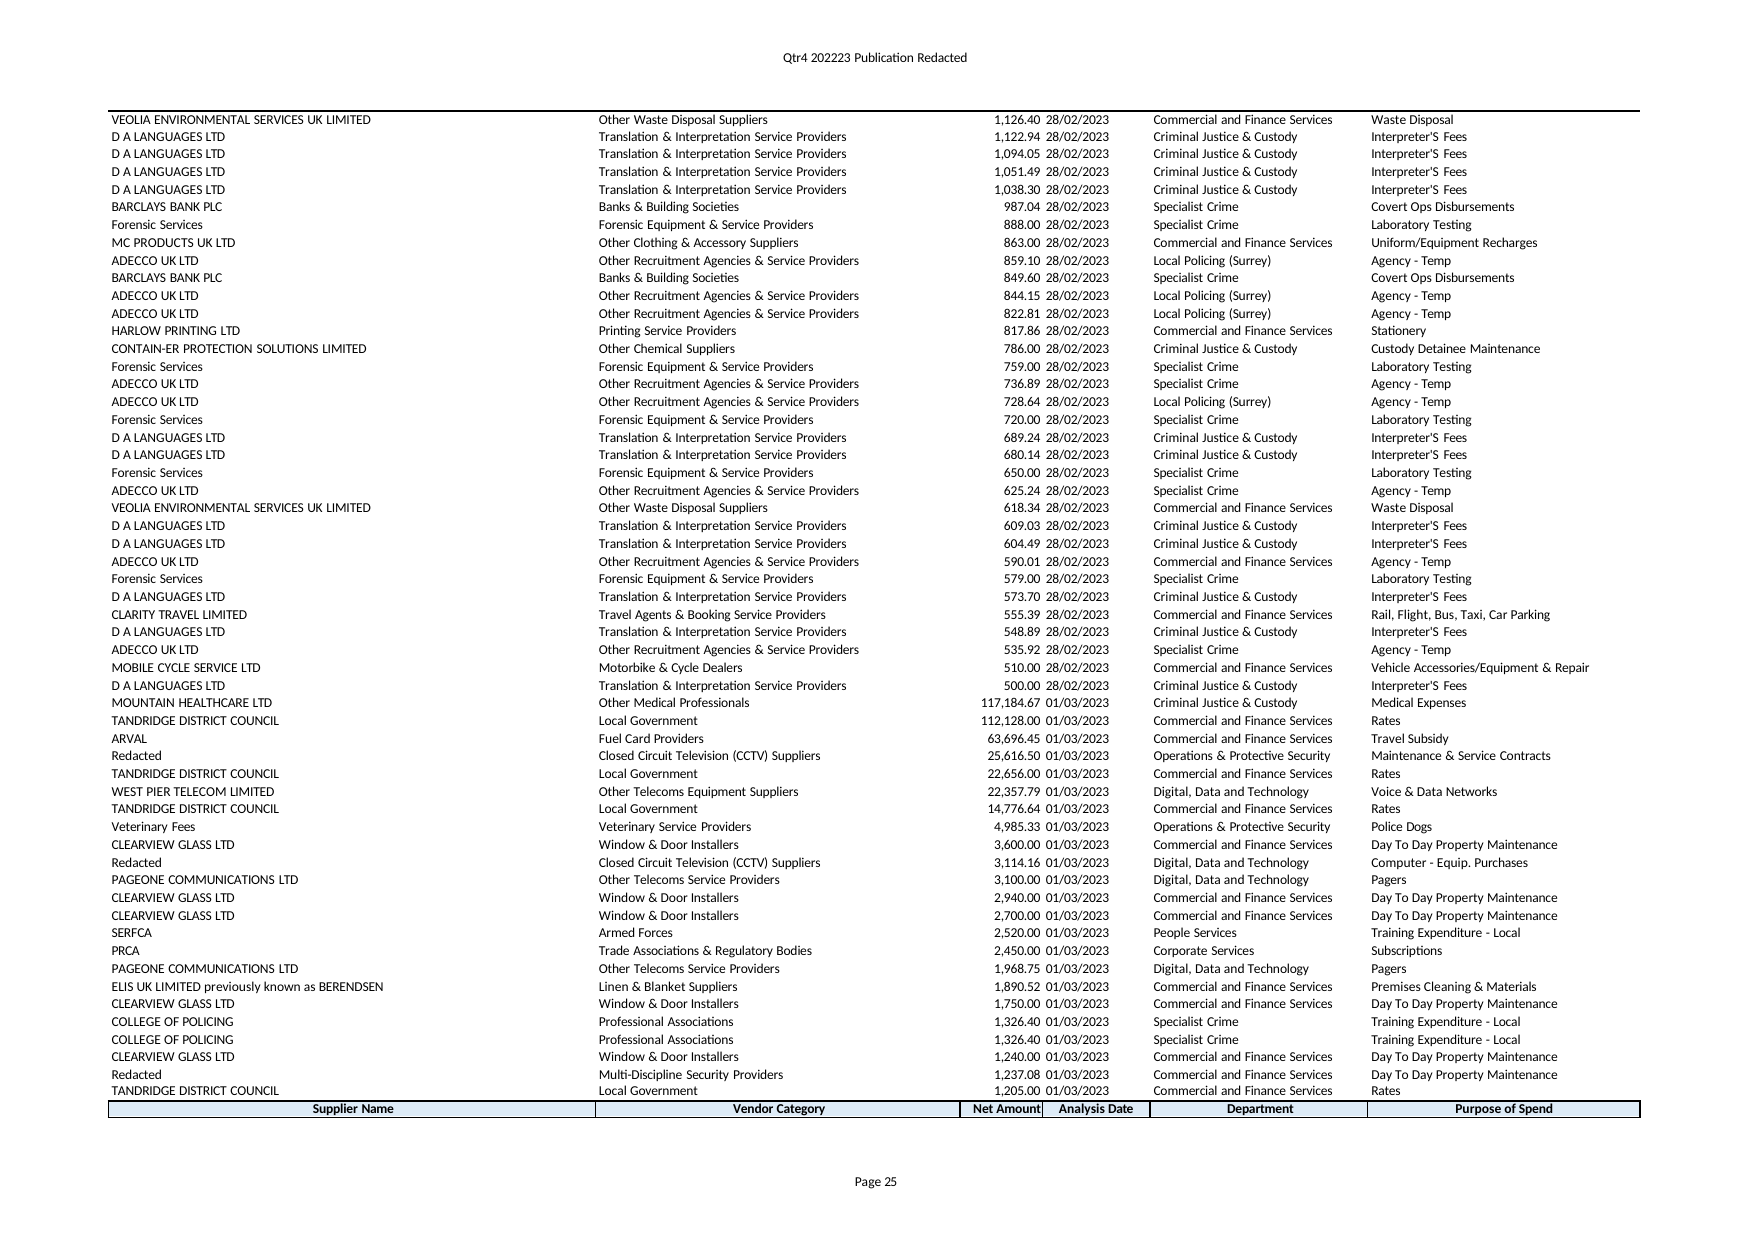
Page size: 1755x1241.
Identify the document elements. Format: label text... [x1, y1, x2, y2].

table_cell Motorbike & Cycle Dealers [596, 660, 960, 677]
table_cell Commercial and Finance Services [1150, 112, 1368, 128]
table_cell Uniform/Equipment Recharges [1368, 235, 1640, 252]
table_cell Specialist Crime [1150, 412, 1368, 429]
table_cell Commercial and Finance Services [1150, 235, 1368, 252]
table_cell Forensic Services [108, 465, 596, 483]
table_cell 01/03/2023 [1043, 925, 1150, 943]
table_cell 01/03/2023 [1043, 908, 1150, 925]
table_cell 28/02/2023 [1043, 412, 1150, 429]
table_cell 22,656.00 [960, 766, 1042, 784]
table_cell 01/03/2023 [1043, 961, 1150, 978]
table_cell 28/02/2023 [1043, 483, 1150, 500]
table_cell Specialist Crime [1150, 571, 1368, 589]
table_cell Specialist Crime [1150, 270, 1368, 288]
table_cell Specialist Crime [1150, 359, 1368, 376]
table_header Supplier Name [109, 1102, 595, 1116]
table_cell Commercial and Finance Services [1150, 554, 1368, 571]
table_cell Digital, Data and Technology [1150, 784, 1368, 801]
table_header Department [1151, 1102, 1367, 1116]
table_cell TANDRIDGE DISTRICT COUNCIL [108, 766, 596, 784]
table_cell Agency - Temp [1368, 642, 1640, 660]
table_cell 22,357.79 [960, 784, 1042, 801]
table_cell D A LANGUAGES LTD [108, 164, 596, 182]
table_cell Interpreter'S Fees [1368, 129, 1640, 146]
table_cell D A LANGUAGES LTD [108, 430, 596, 447]
table_cell Computer - Equip. Purchases [1368, 855, 1640, 872]
table_cell 728.64 [960, 394, 1042, 412]
table_cell Local Policing (Surrey) [1150, 306, 1368, 323]
table_cell HARLOW PRINTING LTD [108, 323, 596, 341]
table_cell Window & Door Installers [596, 908, 960, 925]
table_cell Interpreter'S Fees [1368, 447, 1640, 465]
table_cell Agency - Temp [1368, 483, 1640, 500]
table_cell 28/02/2023 [1043, 112, 1150, 128]
table_cell 28/02/2023 [1043, 306, 1150, 323]
table_cell 1,126.40 [960, 112, 1042, 128]
table_cell 01/03/2023 [1043, 784, 1150, 801]
table_cell Specialist Crime [1150, 465, 1368, 483]
table_cell Commercial and Finance Services [1150, 1085, 1368, 1100]
table_cell Agency - Temp [1368, 554, 1640, 571]
table_cell 28/02/2023 [1043, 660, 1150, 677]
table_cell Veterinary Service Providers [596, 819, 960, 837]
table_cell 625.24 [960, 483, 1042, 500]
table_cell BARCLAYS BANK PLC [108, 199, 596, 217]
table_cell 28/02/2023 [1043, 164, 1150, 182]
table_cell CLEARVIEW GLASS LTD [108, 996, 596, 1014]
table_cell PRCA [108, 943, 596, 961]
table_cell 28/02/2023 [1043, 678, 1150, 695]
table_cell Rates [1368, 1085, 1640, 1100]
table_cell Digital, Data and Technology [1150, 872, 1368, 890]
table_cell Local Government [596, 1085, 960, 1100]
table_cell Translation & Interpretation Service Providers [596, 146, 960, 164]
table_cell 859.10 [960, 253, 1042, 270]
table_cell CLEARVIEW GLASS LTD [108, 837, 596, 854]
table_cell 28/02/2023 [1043, 624, 1150, 642]
table_cell ADECCO UK LTD [108, 554, 596, 571]
table_cell 1,094.05 [960, 146, 1042, 164]
table_cell Travel Subsidy [1368, 731, 1640, 748]
table_cell WEST PIER TELECOM LIMITED [108, 784, 596, 801]
table_cell 1,237.08 [960, 1067, 1042, 1085]
table_cell 1,205.00 [960, 1085, 1042, 1100]
table_cell 28/02/2023 [1043, 589, 1150, 607]
table_cell Commercial and Finance Services [1150, 500, 1368, 518]
table_cell 01/03/2023 [1043, 979, 1150, 996]
table_cell 1,038.30 [960, 182, 1042, 199]
table_cell 01/03/2023 [1043, 1085, 1150, 1100]
table_cell Criminal Justice & Custody [1150, 447, 1368, 465]
table_cell Training Expenditure - Local [1368, 1014, 1640, 1032]
table_cell 01/03/2023 [1043, 766, 1150, 784]
table_cell 01/03/2023 [1043, 1067, 1150, 1085]
table_cell Forensic Equipment & Service Providers [596, 465, 960, 483]
table_cell 1,326.40 [960, 1014, 1042, 1032]
table_cell 01/03/2023 [1043, 1032, 1150, 1049]
table_cell 3,114.16 [960, 855, 1042, 872]
table_cell Custody Detainee Maintenance [1368, 341, 1640, 359]
table_cell ADECCO UK LTD [108, 306, 596, 323]
table_cell Criminal Justice & Custody [1150, 536, 1368, 553]
table_cell Redacted [108, 748, 596, 766]
table_cell Other Recruitment Agencies & Service Providers [596, 376, 960, 394]
table_cell Specialist Crime [1150, 376, 1368, 394]
table_cell 01/03/2023 [1043, 819, 1150, 837]
table_cell Covert Ops Disbursements [1368, 270, 1640, 288]
table_cell Other Telecoms Equipment Suppliers [596, 784, 960, 801]
table_cell 689.24 [960, 430, 1042, 447]
table_cell ADECCO UK LTD [108, 376, 596, 394]
table_cell Digital, Data and Technology [1150, 961, 1368, 978]
table_cell 548.89 [960, 624, 1042, 642]
table_header Net Amount [961, 1102, 1042, 1116]
table_cell CLEARVIEW GLASS LTD [108, 890, 596, 908]
table_cell SERFCA [108, 925, 596, 943]
table_cell Trade Associations & Regulatory Bodies [596, 943, 960, 961]
table_cell 680.14 [960, 447, 1042, 465]
table_cell 28/02/2023 [1043, 288, 1150, 306]
table_cell Commercial and Finance Services [1150, 607, 1368, 624]
table_cell 28/02/2023 [1043, 323, 1150, 341]
table_cell 01/03/2023 [1043, 855, 1150, 872]
table_cell 28/02/2023 [1043, 270, 1150, 288]
table_cell D A LANGUAGES LTD [108, 146, 596, 164]
table_cell Laboratory Testing [1368, 465, 1640, 483]
table_cell Criminal Justice & Custody [1150, 164, 1368, 182]
table_cell CONTAIN-ER PROTECTION SOLUTIONS LIMITED [108, 341, 596, 359]
table_cell Rates [1368, 713, 1640, 731]
table_cell 28/02/2023 [1043, 554, 1150, 571]
table_cell 28/02/2023 [1043, 376, 1150, 394]
table_cell 28/02/2023 [1043, 341, 1150, 359]
table_cell 28/02/2023 [1043, 447, 1150, 465]
table_cell D A LANGUAGES LTD [108, 129, 596, 146]
table_cell 2,450.00 [960, 943, 1042, 961]
table_cell 01/03/2023 [1043, 837, 1150, 854]
table_cell ADECCO UK LTD [108, 394, 596, 412]
table_cell Laboratory Testing [1368, 359, 1640, 376]
table_cell ADECCO UK LTD [108, 253, 596, 270]
table_cell Specialist Crime [1150, 199, 1368, 217]
table_cell Commercial and Finance Services [1150, 837, 1368, 854]
table_cell Translation & Interpretation Service Providers [596, 164, 960, 182]
table_cell 01/03/2023 [1043, 890, 1150, 908]
table_cell Window & Door Installers [596, 996, 960, 1014]
table_cell Corporate Services [1150, 943, 1368, 961]
table_cell Redacted [108, 855, 596, 872]
table_cell Laboratory Testing [1368, 217, 1640, 235]
table_cell D A LANGUAGES LTD [108, 589, 596, 607]
table_cell TANDRIDGE DISTRICT COUNCIL [108, 713, 596, 731]
table_cell Other Telecoms Service Providers [596, 872, 960, 890]
table_cell 1,122.94 [960, 129, 1042, 146]
table_cell 14,776.64 [960, 801, 1042, 819]
table_cell Forensic Services [108, 217, 596, 235]
table_cell 1,890.52 [960, 979, 1042, 996]
table_cell Training Expenditure - Local [1368, 1032, 1640, 1049]
table_cell Window & Door Installers [596, 1049, 960, 1067]
table_cell Interpreter'S Fees [1368, 518, 1640, 536]
table_cell Commercial and Finance Services [1150, 996, 1368, 1014]
table_cell D A LANGUAGES LTD [108, 678, 596, 695]
table_cell Local Policing (Surrey) [1150, 394, 1368, 412]
table_cell Interpreter'S Fees [1368, 182, 1640, 199]
table_cell COLLEGE OF POLICING [108, 1032, 596, 1049]
table_cell 759.00 [960, 359, 1042, 376]
table_cell Local Government [596, 801, 960, 819]
table_cell Specialist Crime [1150, 1032, 1368, 1049]
table_cell Criminal Justice & Custody [1150, 182, 1368, 199]
table_cell 604.49 [960, 536, 1042, 553]
table_cell Translation & Interpretation Service Providers [596, 624, 960, 642]
table_cell Commercial and Finance Services [1150, 979, 1368, 996]
table_cell Printing Service Providers [596, 323, 960, 341]
table_cell Stationery [1368, 323, 1640, 341]
table_cell Pagers [1368, 961, 1640, 978]
table_cell Voice & Data Networks [1368, 784, 1640, 801]
table_cell Criminal Justice & Custody [1150, 341, 1368, 359]
table_cell Day To Day Property Maintenance [1368, 1049, 1640, 1067]
table_cell Closed Circuit Television (CCTV) Suppliers [596, 855, 960, 872]
table_cell Local Government [596, 766, 960, 784]
table_cell 618.34 [960, 500, 1042, 518]
table_cell Travel Agents & Booking Service Providers [596, 607, 960, 624]
table_cell Translation & Interpretation Service Providers [596, 536, 960, 553]
table_cell Medical Expenses [1368, 695, 1640, 713]
table_cell Training Expenditure - Local [1368, 925, 1640, 943]
table_cell D A LANGUAGES LTD [108, 624, 596, 642]
table_cell Translation & Interpretation Service Providers [596, 518, 960, 536]
table_cell 25,616.50 [960, 748, 1042, 766]
table_cell 01/03/2023 [1043, 731, 1150, 748]
table_cell Forensic Equipment & Service Providers [596, 571, 960, 589]
table_cell 535.92 [960, 642, 1042, 660]
table_cell 3,100.00 [960, 872, 1042, 890]
table_cell 1,326.40 [960, 1032, 1042, 1049]
table_cell Maintenance & Service Contracts [1368, 748, 1640, 766]
table_cell 2,700.00 [960, 908, 1042, 925]
table_cell 1,750.00 [960, 996, 1042, 1014]
table_cell 01/03/2023 [1043, 713, 1150, 731]
table_cell Criminal Justice & Custody [1150, 146, 1368, 164]
table_cell 01/03/2023 [1043, 748, 1150, 766]
table_cell 555.39 [960, 607, 1042, 624]
table_cell 786.00 [960, 341, 1042, 359]
table_cell Operations & Protective Security [1150, 748, 1368, 766]
table_cell 28/02/2023 [1043, 465, 1150, 483]
table_cell Criminal Justice & Custody [1150, 695, 1368, 713]
table_cell 63,696.45 [960, 731, 1042, 748]
table_cell ELIS UK LIMITED previously known as BERENDSEN [108, 979, 596, 996]
table_cell 01/03/2023 [1043, 872, 1150, 890]
table_cell Agency - Temp [1368, 376, 1640, 394]
table_cell Commercial and Finance Services [1150, 1049, 1368, 1067]
table_cell 590.01 [960, 554, 1042, 571]
table_cell 28/02/2023 [1043, 359, 1150, 376]
table_cell 01/03/2023 [1043, 801, 1150, 819]
table_cell D A LANGUAGES LTD [108, 447, 596, 465]
table_cell ARVAL [108, 731, 596, 748]
table_cell Commercial and Finance Services [1150, 766, 1368, 784]
table_cell Other Waste Disposal Suppliers [596, 112, 960, 128]
table_cell Other Recruitment Agencies & Service Providers [596, 253, 960, 270]
table_cell Specialist Crime [1150, 217, 1368, 235]
table_cell 579.00 [960, 571, 1042, 589]
table_cell Other Recruitment Agencies & Service Providers [596, 642, 960, 660]
table_cell Other Recruitment Agencies & Service Providers [596, 288, 960, 306]
table_cell Criminal Justice & Custody [1150, 678, 1368, 695]
table_cell Window & Door Installers [596, 890, 960, 908]
table_cell Other Recruitment Agencies & Service Providers [596, 554, 960, 571]
table_cell ADECCO UK LTD [108, 483, 596, 500]
table_cell Commercial and Finance Services [1150, 908, 1368, 925]
table_cell Agency - Temp [1368, 394, 1640, 412]
table_cell 28/02/2023 [1043, 217, 1150, 235]
table_cell 1,051.49 [960, 164, 1042, 182]
table_cell 2,940.00 [960, 890, 1042, 908]
table_cell 510.00 [960, 660, 1042, 677]
table_cell 28/02/2023 [1043, 500, 1150, 518]
table_cell Commercial and Finance Services [1150, 660, 1368, 677]
table_cell Day To Day Property Maintenance [1368, 996, 1640, 1014]
table_cell CLARITY TRAVEL LIMITED [108, 607, 596, 624]
table_cell 28/02/2023 [1043, 146, 1150, 164]
table_cell 650.00 [960, 465, 1042, 483]
table_cell Other Recruitment Agencies & Service Providers [596, 306, 960, 323]
table_cell Forensic Services [108, 359, 596, 376]
table_cell Digital, Data and Technology [1150, 855, 1368, 872]
table_cell 1,968.75 [960, 961, 1042, 978]
table_cell Interpreter'S Fees [1368, 536, 1640, 553]
table_cell VEOLIA ENVIRONMENTAL SERVICES UK LIMITED [108, 500, 596, 518]
table_cell 849.60 [960, 270, 1042, 288]
table_cell Interpreter'S Fees [1368, 624, 1640, 642]
table_cell Police Dogs [1368, 819, 1640, 837]
table_cell Day To Day Property Maintenance [1368, 837, 1640, 854]
table_cell ADECCO UK LTD [108, 288, 596, 306]
table_cell Local Government [596, 713, 960, 731]
table_cell Interpreter'S Fees [1368, 589, 1640, 607]
table_cell PAGEONE COMMUNICATIONS LTD [108, 872, 596, 890]
table_cell Commercial and Finance Services [1150, 1067, 1368, 1085]
table_cell 28/02/2023 [1043, 571, 1150, 589]
table_header Analysis Date [1043, 1102, 1149, 1116]
table_cell COLLEGE OF POLICING [108, 1014, 596, 1032]
table_cell Premises Cleaning & Materials [1368, 979, 1640, 996]
table_cell 4,985.33 [960, 819, 1042, 837]
table_cell 28/02/2023 [1043, 430, 1150, 447]
table_cell Other Telecoms Service Providers [596, 961, 960, 978]
table_cell Interpreter'S Fees [1368, 678, 1640, 695]
table_cell Interpreter'S Fees [1368, 430, 1640, 447]
table_cell D A LANGUAGES LTD [108, 182, 596, 199]
table_cell Criminal Justice & Custody [1150, 518, 1368, 536]
table_cell Rates [1368, 766, 1640, 784]
table_cell TANDRIDGE DISTRICT COUNCIL [108, 801, 596, 819]
table_cell Commercial and Finance Services [1150, 713, 1368, 731]
table_cell 01/03/2023 [1043, 695, 1150, 713]
table_cell 28/02/2023 [1043, 518, 1150, 536]
table_cell CLEARVIEW GLASS LTD [108, 1049, 596, 1067]
table_cell Translation & Interpretation Service Providers [596, 430, 960, 447]
table_cell People Services [1150, 925, 1368, 943]
table_cell D A LANGUAGES LTD [108, 536, 596, 553]
table_cell Agency - Temp [1368, 288, 1640, 306]
table_cell Specialist Crime [1150, 1014, 1368, 1032]
table_cell TANDRIDGE DISTRICT COUNCIL [108, 1085, 596, 1100]
table_cell Veterinary Fees [108, 819, 596, 837]
table_cell Agency - Temp [1368, 306, 1640, 323]
table_cell 817.86 [960, 323, 1042, 341]
table_cell 01/03/2023 [1043, 943, 1150, 961]
table_cell Commercial and Finance Services [1150, 731, 1368, 748]
table_cell Laboratory Testing [1368, 412, 1640, 429]
table_cell Fuel Card Providers [596, 731, 960, 748]
table_cell Armed Forces [596, 925, 960, 943]
table_cell Translation & Interpretation Service Providers [596, 129, 960, 146]
table_cell Rail, Flight, Bus, Taxi, Car Parking [1368, 607, 1640, 624]
table_cell 1,240.00 [960, 1049, 1042, 1067]
table_cell 720.00 [960, 412, 1042, 429]
table_cell 28/02/2023 [1043, 536, 1150, 553]
table_cell Banks & Building Societies [596, 270, 960, 288]
table_cell Other Medical Professionals [596, 695, 960, 713]
table_cell 573.70 [960, 589, 1042, 607]
table_cell Laboratory Testing [1368, 571, 1640, 589]
table_cell Other Clothing & Accessory Suppliers [596, 235, 960, 252]
table_cell Operations & Protective Security [1150, 819, 1368, 837]
table_cell Commercial and Finance Services [1150, 801, 1368, 819]
table_cell Translation & Interpretation Service Providers [596, 447, 960, 465]
table_cell Professional Associations [596, 1032, 960, 1049]
table_cell 2,520.00 [960, 925, 1042, 943]
table_cell 822.81 [960, 306, 1042, 323]
table_cell Translation & Interpretation Service Providers [596, 182, 960, 199]
table_cell Pagers [1368, 872, 1640, 890]
table_cell VEOLIA ENVIRONMENTAL SERVICES UK LIMITED [108, 112, 596, 128]
table_cell Banks & Building Societies [596, 199, 960, 217]
table_cell Forensic Services [108, 412, 596, 429]
table_cell 609.03 [960, 518, 1042, 536]
table_cell 28/02/2023 [1043, 253, 1150, 270]
table_cell Local Policing (Surrey) [1150, 288, 1368, 306]
table_cell MOUNTAIN HEALTHCARE LTD [108, 695, 596, 713]
table_header Vendor Category [596, 1102, 959, 1116]
table_cell 01/03/2023 [1043, 996, 1150, 1014]
table_cell 500.00 [960, 678, 1042, 695]
table_cell Interpreter'S Fees [1368, 164, 1640, 182]
table_cell Other Chemical Suppliers [596, 341, 960, 359]
table_cell Specialist Crime [1150, 642, 1368, 660]
table_cell Forensic Equipment & Service Providers [596, 412, 960, 429]
table_cell Translation & Interpretation Service Providers [596, 589, 960, 607]
table_cell Commercial and Finance Services [1150, 323, 1368, 341]
table_cell 28/02/2023 [1043, 235, 1150, 252]
table_cell Interpreter'S Fees [1368, 146, 1640, 164]
table_cell D A LANGUAGES LTD [108, 518, 596, 536]
table_cell Criminal Justice & Custody [1150, 624, 1368, 642]
table_cell 117,184.67 [960, 695, 1042, 713]
table_cell 28/02/2023 [1043, 199, 1150, 217]
table_cell Other Waste Disposal Suppliers [596, 500, 960, 518]
table_cell Professional Associations [596, 1014, 960, 1032]
table_cell Multi-Discipline Security Providers [596, 1067, 960, 1085]
table_cell MOBILE CYCLE SERVICE LTD [108, 660, 596, 677]
table_cell Criminal Justice & Custody [1150, 129, 1368, 146]
table_cell 112,128.00 [960, 713, 1042, 731]
table_cell 736.89 [960, 376, 1042, 394]
table_cell 28/02/2023 [1043, 182, 1150, 199]
table_cell MC PRODUCTS UK LTD [108, 235, 596, 252]
table_cell 863.00 [960, 235, 1042, 252]
table_cell Other Recruitment Agencies & Service Providers [596, 483, 960, 500]
table_cell 28/02/2023 [1043, 129, 1150, 146]
table_cell Specialist Crime [1150, 483, 1368, 500]
table_cell Waste Disposal [1368, 500, 1640, 518]
table_cell Translation & Interpretation Service Providers [596, 678, 960, 695]
table_cell Day To Day Property Maintenance [1368, 908, 1640, 925]
table_cell 844.15 [960, 288, 1042, 306]
table_cell Window & Door Installers [596, 837, 960, 854]
table_cell 01/03/2023 [1043, 1014, 1150, 1032]
table_cell Criminal Justice & Custody [1150, 589, 1368, 607]
table_cell 987.04 [960, 199, 1042, 217]
table_cell CLEARVIEW GLASS LTD [108, 908, 596, 925]
table_cell Agency - Temp [1368, 253, 1640, 270]
table_cell Waste Disposal [1368, 112, 1640, 128]
table_cell Day To Day Property Maintenance [1368, 890, 1640, 908]
table_cell Other Recruitment Agencies & Service Providers [596, 394, 960, 412]
table_cell Criminal Justice & Custody [1150, 430, 1368, 447]
table_cell Vehicle Accessories/Equipment & Repair [1368, 660, 1640, 677]
table_cell Subscriptions [1368, 943, 1640, 961]
table_cell Covert Ops Disbursements [1368, 199, 1640, 217]
table_cell Closed Circuit Television (CCTV) Suppliers [596, 748, 960, 766]
table_header Purpose of Spend [1368, 1102, 1639, 1116]
table_cell 28/02/2023 [1043, 642, 1150, 660]
table_cell PAGEONE COMMUNICATIONS LTD [108, 961, 596, 978]
table_cell 01/03/2023 [1043, 1049, 1150, 1067]
table_cell Commercial and Finance Services [1150, 890, 1368, 908]
table_cell 28/02/2023 [1043, 607, 1150, 624]
table_cell Forensic Services [108, 571, 596, 589]
table_cell Forensic Equipment & Service Providers [596, 217, 960, 235]
table_cell 888.00 [960, 217, 1042, 235]
table_cell Local Policing (Surrey) [1150, 253, 1368, 270]
table_cell ADECCO UK LTD [108, 642, 596, 660]
table_cell Redacted [108, 1067, 596, 1085]
table_cell 3,600.00 [960, 837, 1042, 854]
table_cell Day To Day Property Maintenance [1368, 1067, 1640, 1085]
table_cell Forensic Equipment & Service Providers [596, 359, 960, 376]
table_cell 28/02/2023 [1043, 394, 1150, 412]
table_cell Rates [1368, 801, 1640, 819]
table_cell Linen & Blanket Suppliers [596, 979, 960, 996]
table_cell BARCLAYS BANK PLC [108, 270, 596, 288]
